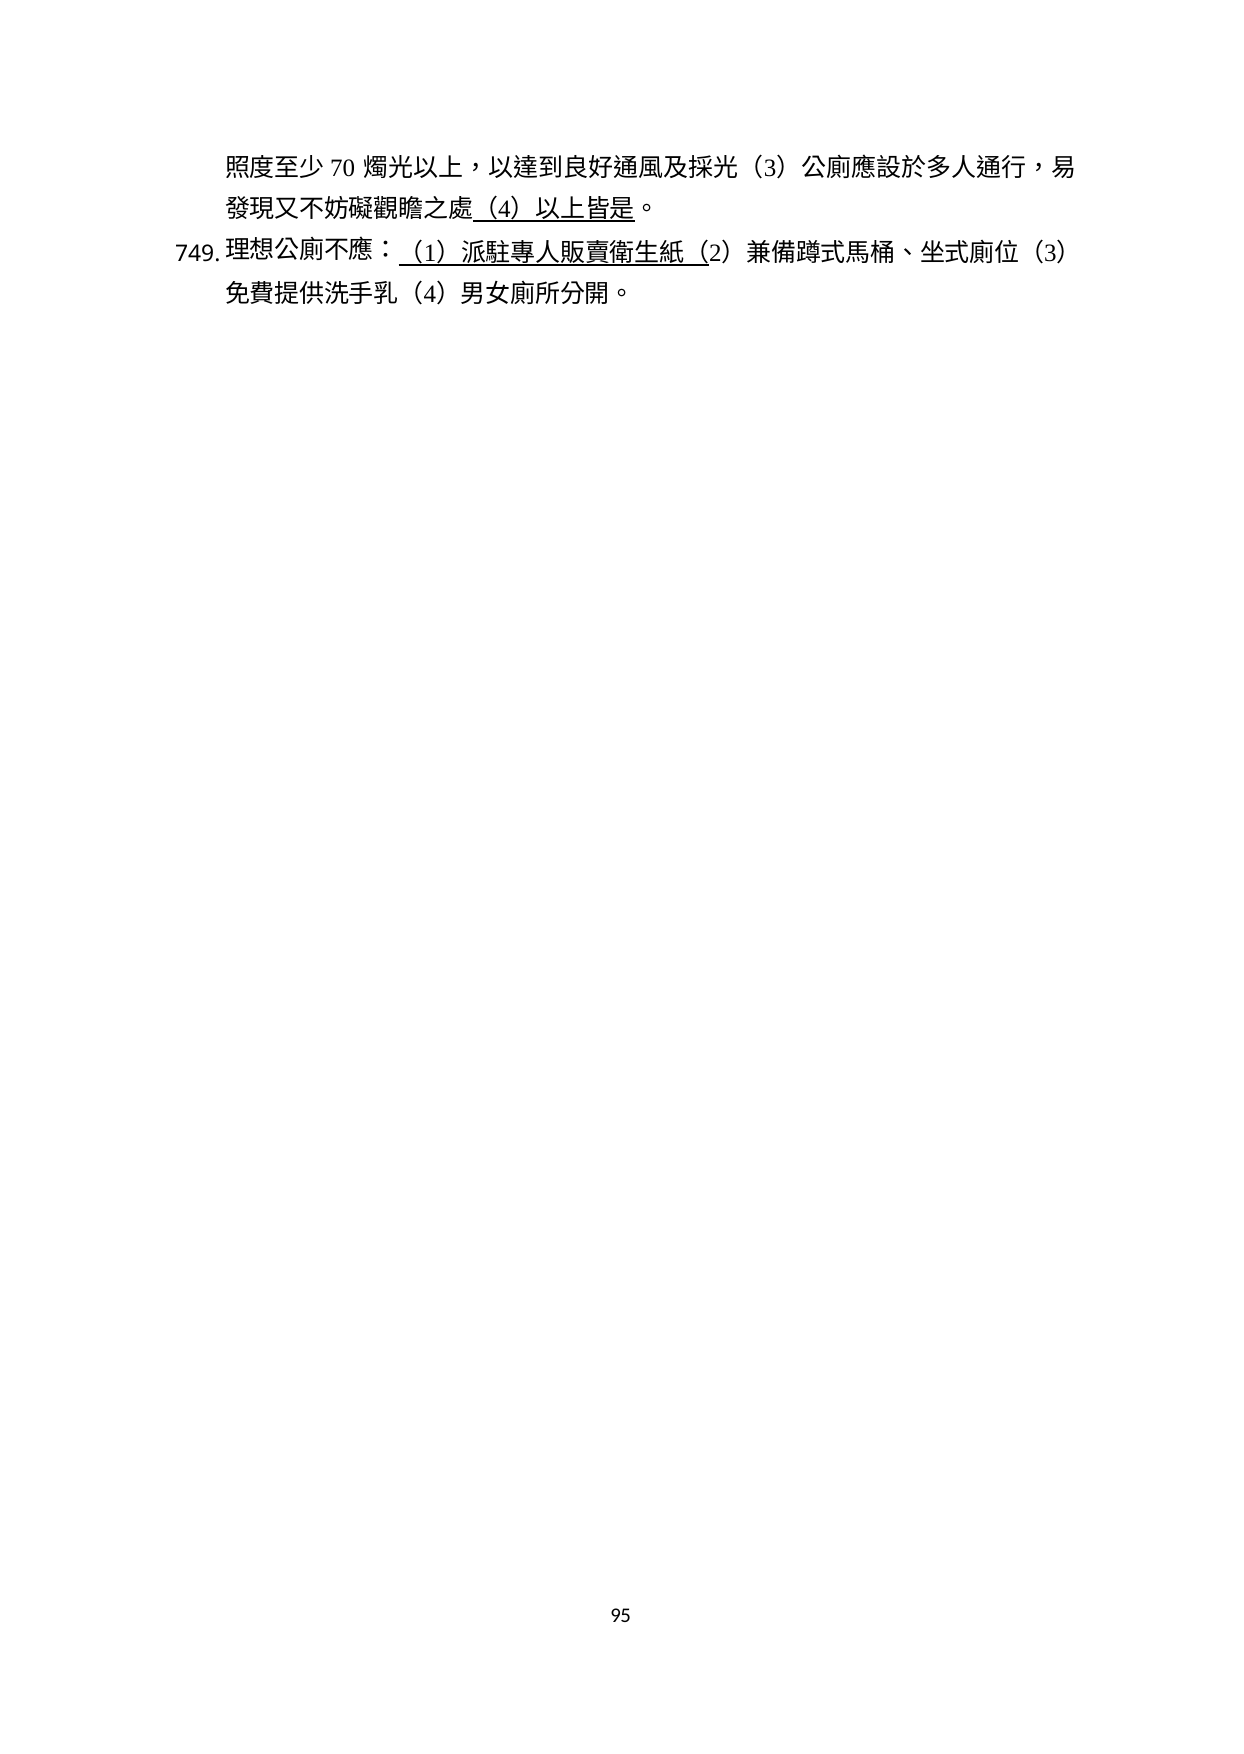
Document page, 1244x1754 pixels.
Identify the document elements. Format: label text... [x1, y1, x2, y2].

list 理想公廁不應：（1）派駐專人販賣衛生紙（2）兼備蹲式馬桶、坐式廁位（3）免費提供洗手乳（4）男女廁所分開。 [175, 230, 1082, 310]
text 照度至少 70 燭光以上，以達到良好通風及採光（3）公廁應設於多人通行，易發現又不妨礙觀瞻之處（4）以上皆是。 [225, 148, 1082, 225]
